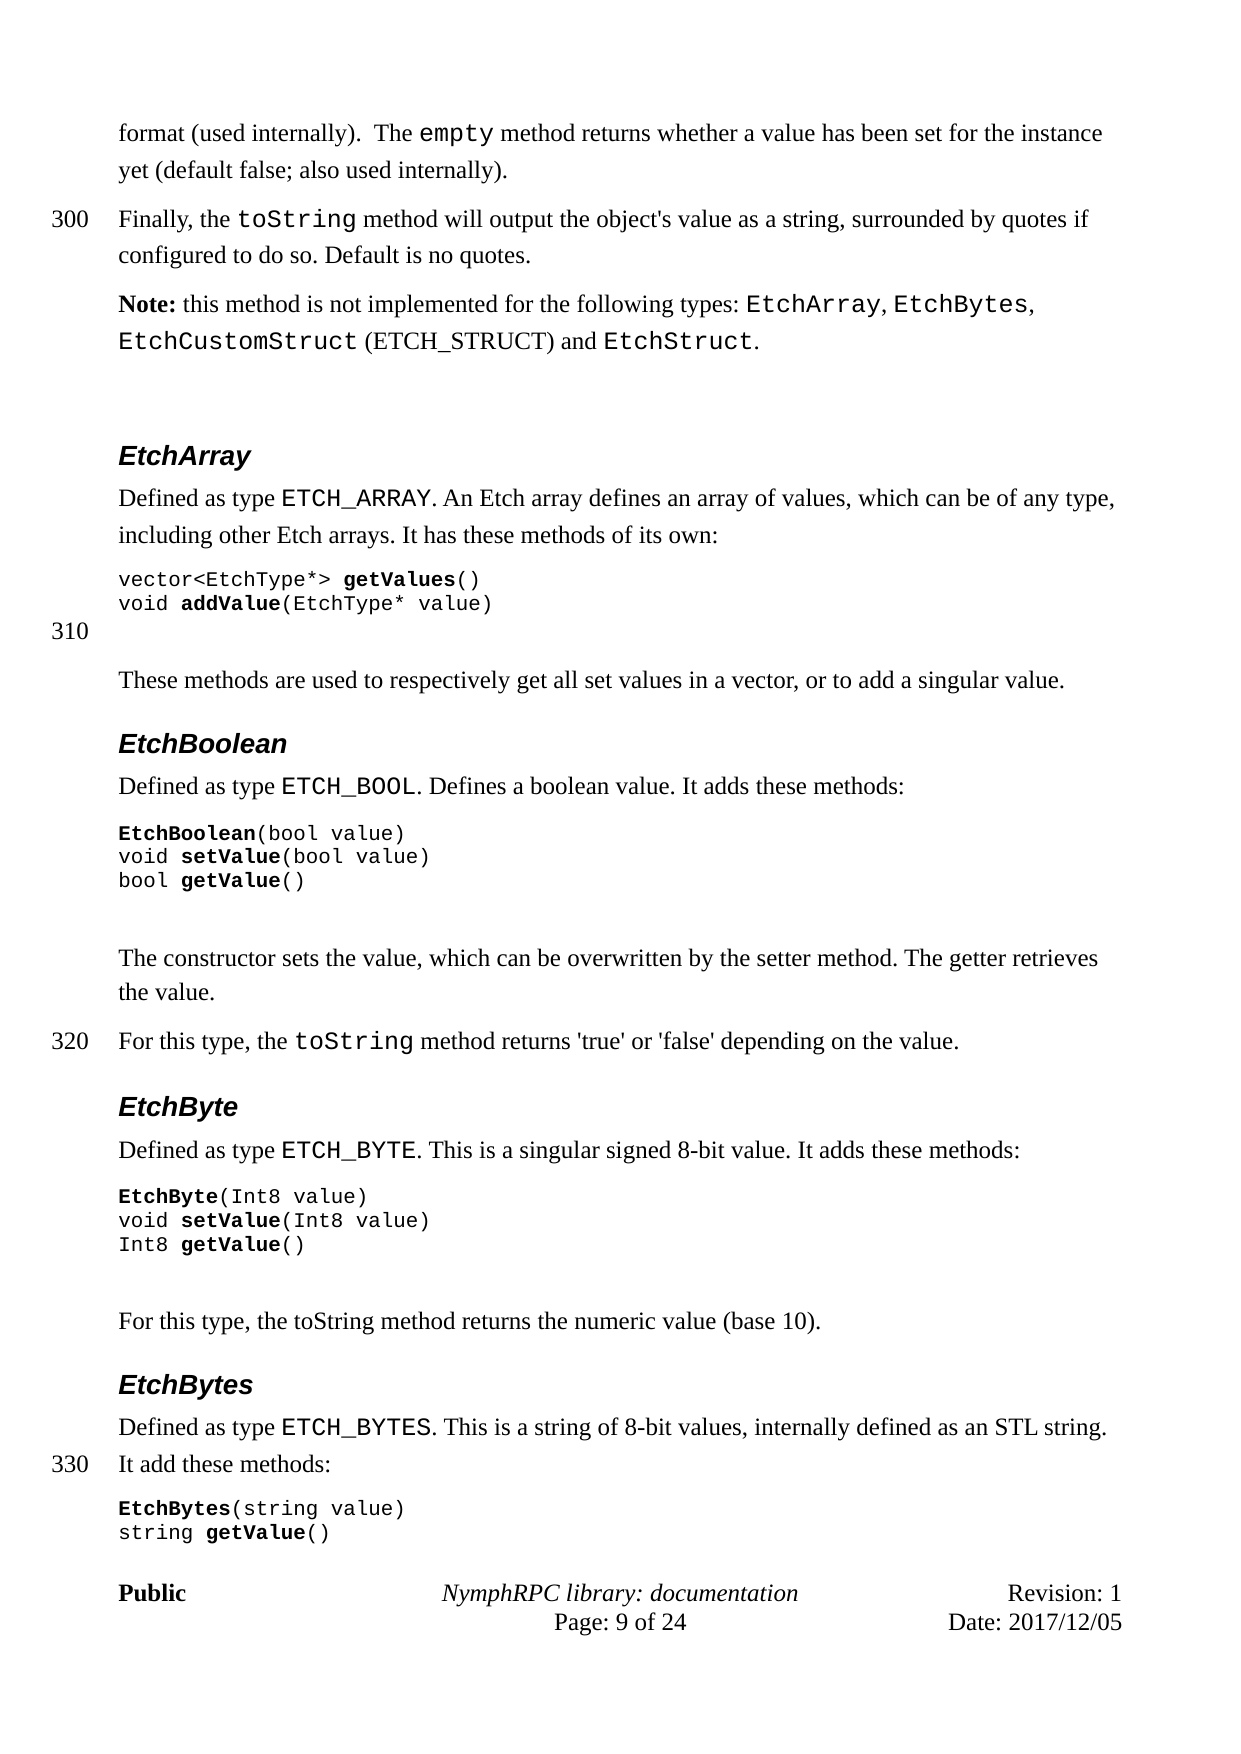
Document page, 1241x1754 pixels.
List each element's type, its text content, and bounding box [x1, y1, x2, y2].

text EtchByte(Int8 value) [118, 1186, 1122, 1210]
text Int8 getValue() [118, 1234, 1122, 1257]
subtitle EtchBytes [118, 1368, 1122, 1400]
text The constructor sets the value, which can be overwritten by the setter method. The getter retrieves the value. [118, 943, 1122, 1006]
text Note: this method is not implemented for the following types: EtchArray, EtchBytes, EtchCustomStruct (ETCH_STRUCT) and EtchStruct. [118, 289, 1122, 357]
text void setValue(bool value) bool getValue() [118, 847, 1122, 894]
text EtchBoolean(bool value) [118, 823, 1122, 847]
text For this type, the toString method returns the numeric value (base 10). [118, 1306, 1122, 1335]
text Finally, the toString method will output the object's value as a string, surrounded by quotes if configured to do so. Default is no quotes. [118, 204, 1122, 269]
text Defined as type ETCH_BYTES. This is a string of 8-bit values, internally defined as an STL string. It add these methods: [118, 1412, 1122, 1478]
subtitle EtchArray [118, 439, 1122, 471]
text format (used internally). The empty method returns whether a value has been set for the instance yet (default false; also used internally). [118, 118, 1122, 183]
text Defined as type ETCH_ARRAY. An Etch array defines an array of values, which can be of any type, including other Etch arrays. It has these methods of its own: [118, 483, 1122, 549]
text For this type, the toString method returns 'true' or 'false' depending on the value. [118, 1026, 1122, 1057]
subtitle EtchByte [118, 1091, 1122, 1122]
text string getValue() [118, 1522, 1122, 1545]
text vector<EtchType*> getValues() void addValue(EtchType* value) [118, 569, 1122, 616]
text Defined as type ETCH_BOOL. Defines a boolean value. It adds these methods: [118, 771, 1122, 802]
subtitle EtchBoolean [118, 727, 1122, 759]
text These methods are used to respectively get all set values in a vector, or to add a singular value. [118, 665, 1122, 694]
text void setValue(Int8 value) [118, 1210, 1122, 1234]
text EtchBytes(string value) [118, 1498, 1122, 1522]
text Defined as type ETCH_BYTE. This is a singular signed 8-bit value. It adds these methods: [118, 1135, 1122, 1166]
